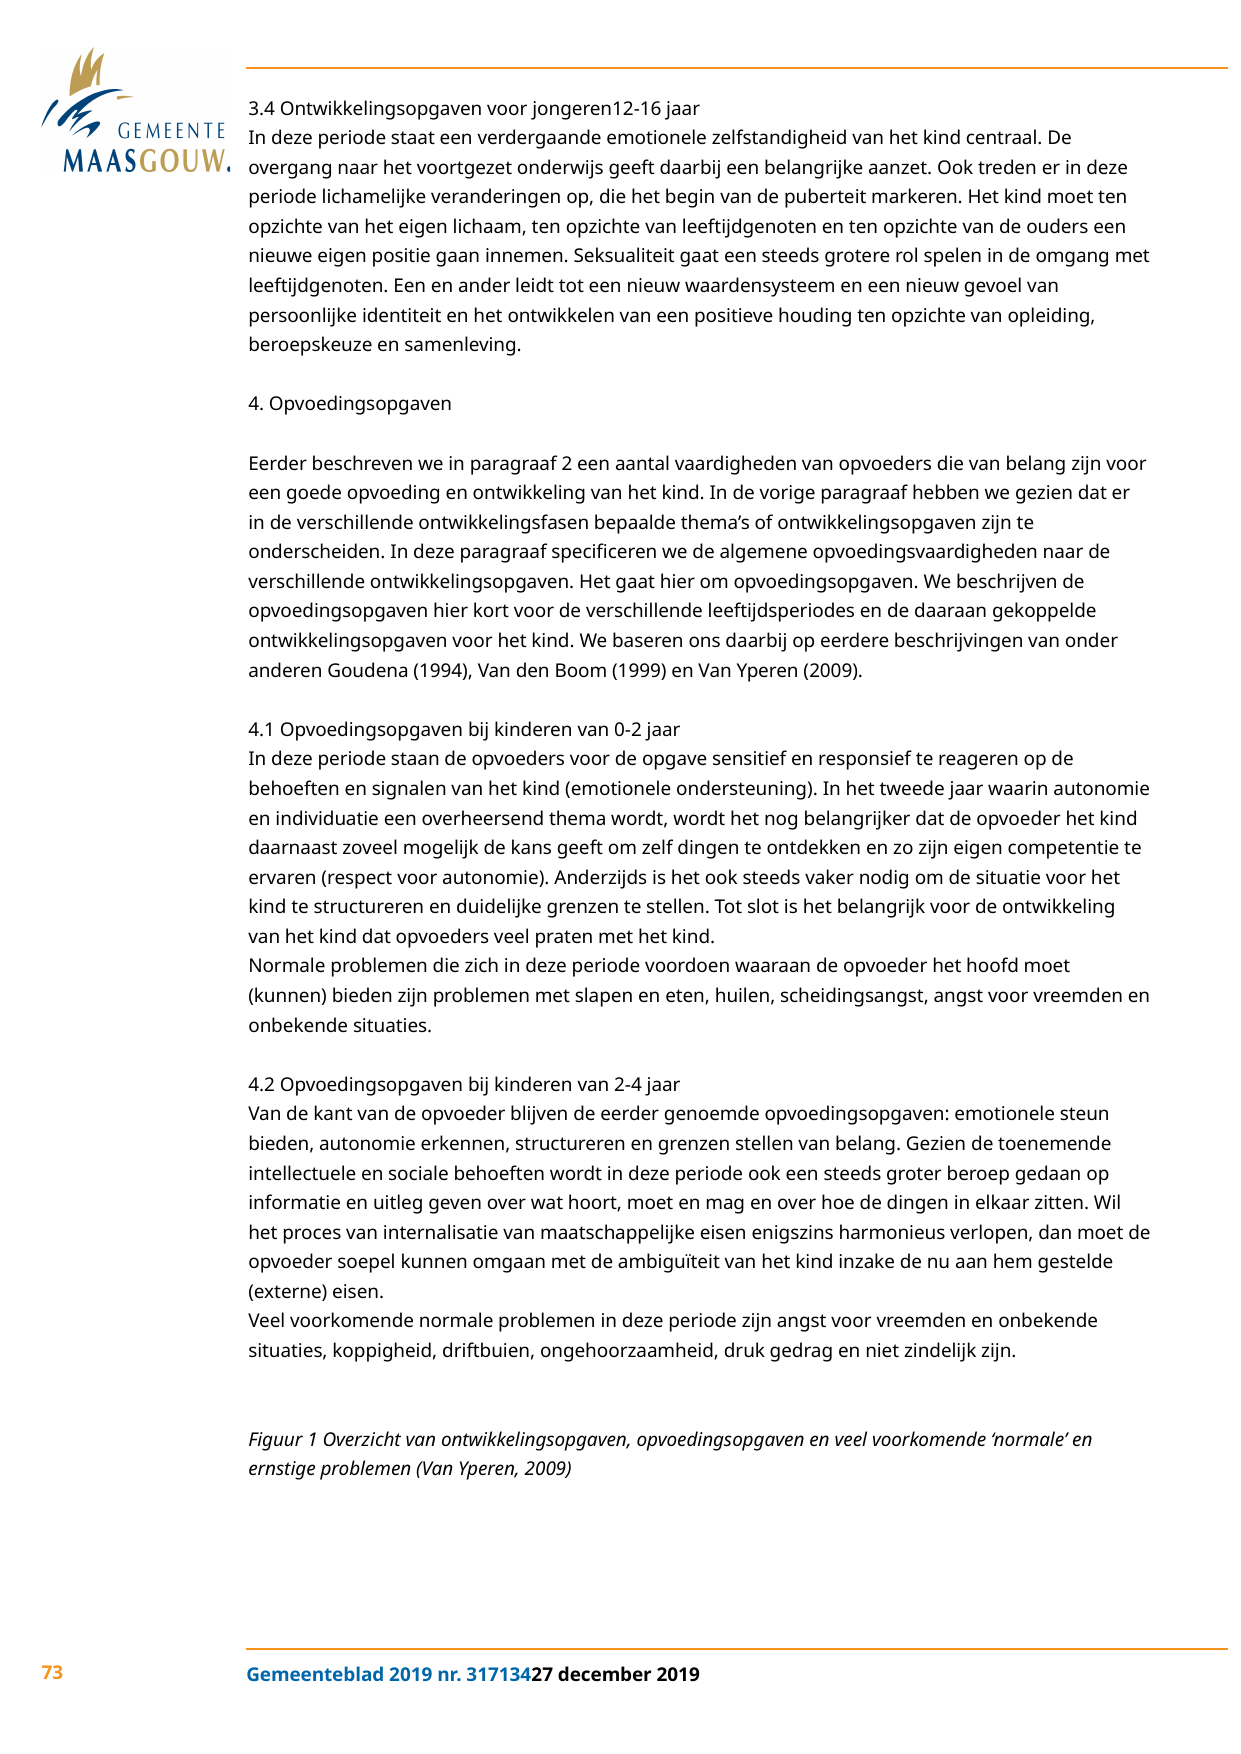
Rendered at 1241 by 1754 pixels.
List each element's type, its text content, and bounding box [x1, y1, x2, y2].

text Veel voorkomende normale problemen in deze periode zijn angst voor vreemden en onbekende situaties, koppigheid, driftbuien, ongehoorzaamheid, druk gedrag en niet zindelijk zijn. [248, 1308, 1152, 1363]
text Eerder beschreven we in paragraaf 2 een aantal vaardigheden van opvoeders die van belang zijn voor een goede opvoeding en ontwikkeling van het kind. In de vorige paragraaf hebben we gezien dat er in de verschillende ontwikkelingsfasen bepaalde thema’s of ontwikkelingsopgaven zijn te onderscheiden. In deze paragraaf specificeren we de algemene opvoedingsvaardigheden naar de verschillende ontwikkelingsopgaven. Het gaat hier om opvoedingsopgaven. We beschrijven de opvoedingsopgaven hier kort voor de verschillende leeftijdsperiodes en de daaraan gekoppelde ontwikkelingsopgaven voor het kind. We baseren ons daarbij op eerdere beschrijvingen van onder anderen Goudena (1994), Van den Boom (1999) en Van Yperen (2009). [248, 450, 1152, 683]
text 4.1 Opvoedingsopgaven bij kinderen van 0-2 jaar [248, 716, 1152, 742]
text 4. Opvoedingsopgaven [248, 391, 1152, 416]
text 4.2 Opvoedingsopgaven bij kinderen van 2-4 jaar [248, 1071, 1152, 1097]
picture [41, 47, 231, 172]
text In deze periode staat een verdergaande emotionele zelfstandigheid van het kind centraal. De overgang naar het voortgezet onderwijs geeft daarbij een belangrijke aanzet. Ook treden er in deze periode lichamelijke veranderingen op, die het begin van de puberteit markeren. Het kind moet ten opzichte van het eigen lichaam, ten opzichte van leeftijdgenoten en ten opzichte van de ouders een nieuwe eigen positie gaan innemen. Seksualiteit gaat een steeds grotere rol spelen in de omgang met leeftijdgenoten. Een en ander leidt tot een nieuw waardensysteem en een nieuw gevoel van persoonlijke identiteit en het ontwikkelen van een positieve houding ten opzichte van opleiding, beroepskeuze en samenleving. [248, 124, 1152, 357]
text Figuur 1 Overzicht van ontwikkelingsopgaven, opvoedingsopgaven en veel voorkomende ‘normale’ en ernstige problemen (Van Yperen, 2009) [248, 1426, 1152, 1481]
text Normale problemen die zich in deze periode voordoen waaraan de opvoeder het hoofd moet (kunnen) bieden zijn problemen met slapen en eten, huilen, scheidingsangst, angst voor vreemden en onbekende situaties. [248, 953, 1152, 1038]
text Van de kant van de opvoeder blijven de eerder genoemde opvoedingsopgaven: emotionele steun bieden, autonomie erkennen, structureren en grenzen stellen van belang. Gezien de toenemende intellectuele en sociale behoeften wordt in deze periode ook een steeds groter beroep gedaan op informatie en uitleg geven over wat hoort, moet en mag en over hoe de dingen in elkaar zitten. Wil het proces van internalisatie van maatschappelijke eisen enigszins harmonieus verlopen, dan moet de opvoeder soepel kunnen omgaan met de ambiguïteit van het kind inzake de nu aan hem gestelde (externe) eisen. [248, 1101, 1152, 1304]
text 3.4 Ontwikkelingsopgaven voor jongeren12-16 jaar [248, 95, 1152, 121]
text In deze periode staan de opvoeders voor de opgave sensitief en responsief te reageren op de behoeften en signalen van het kind (emotionele ondersteuning). In het tweede jaar waarin autonomie en individuatie een overheersend thema wordt, wordt het nog belangrijker dat de opvoeder het kind daarnaast zoveel mogelijk de kans geeft om zelf dingen te ontdekken en zo zijn eigen competentie te ervaren (respect voor autonomie). Anderzijds is het ook steeds vaker nodig om de situatie voor het kind te structureren en duidelijke grenzen te stellen. Tot slot is het belangrijk voor de ontwikkeling van het kind dat opvoeders veel praten met het kind. [248, 746, 1152, 949]
